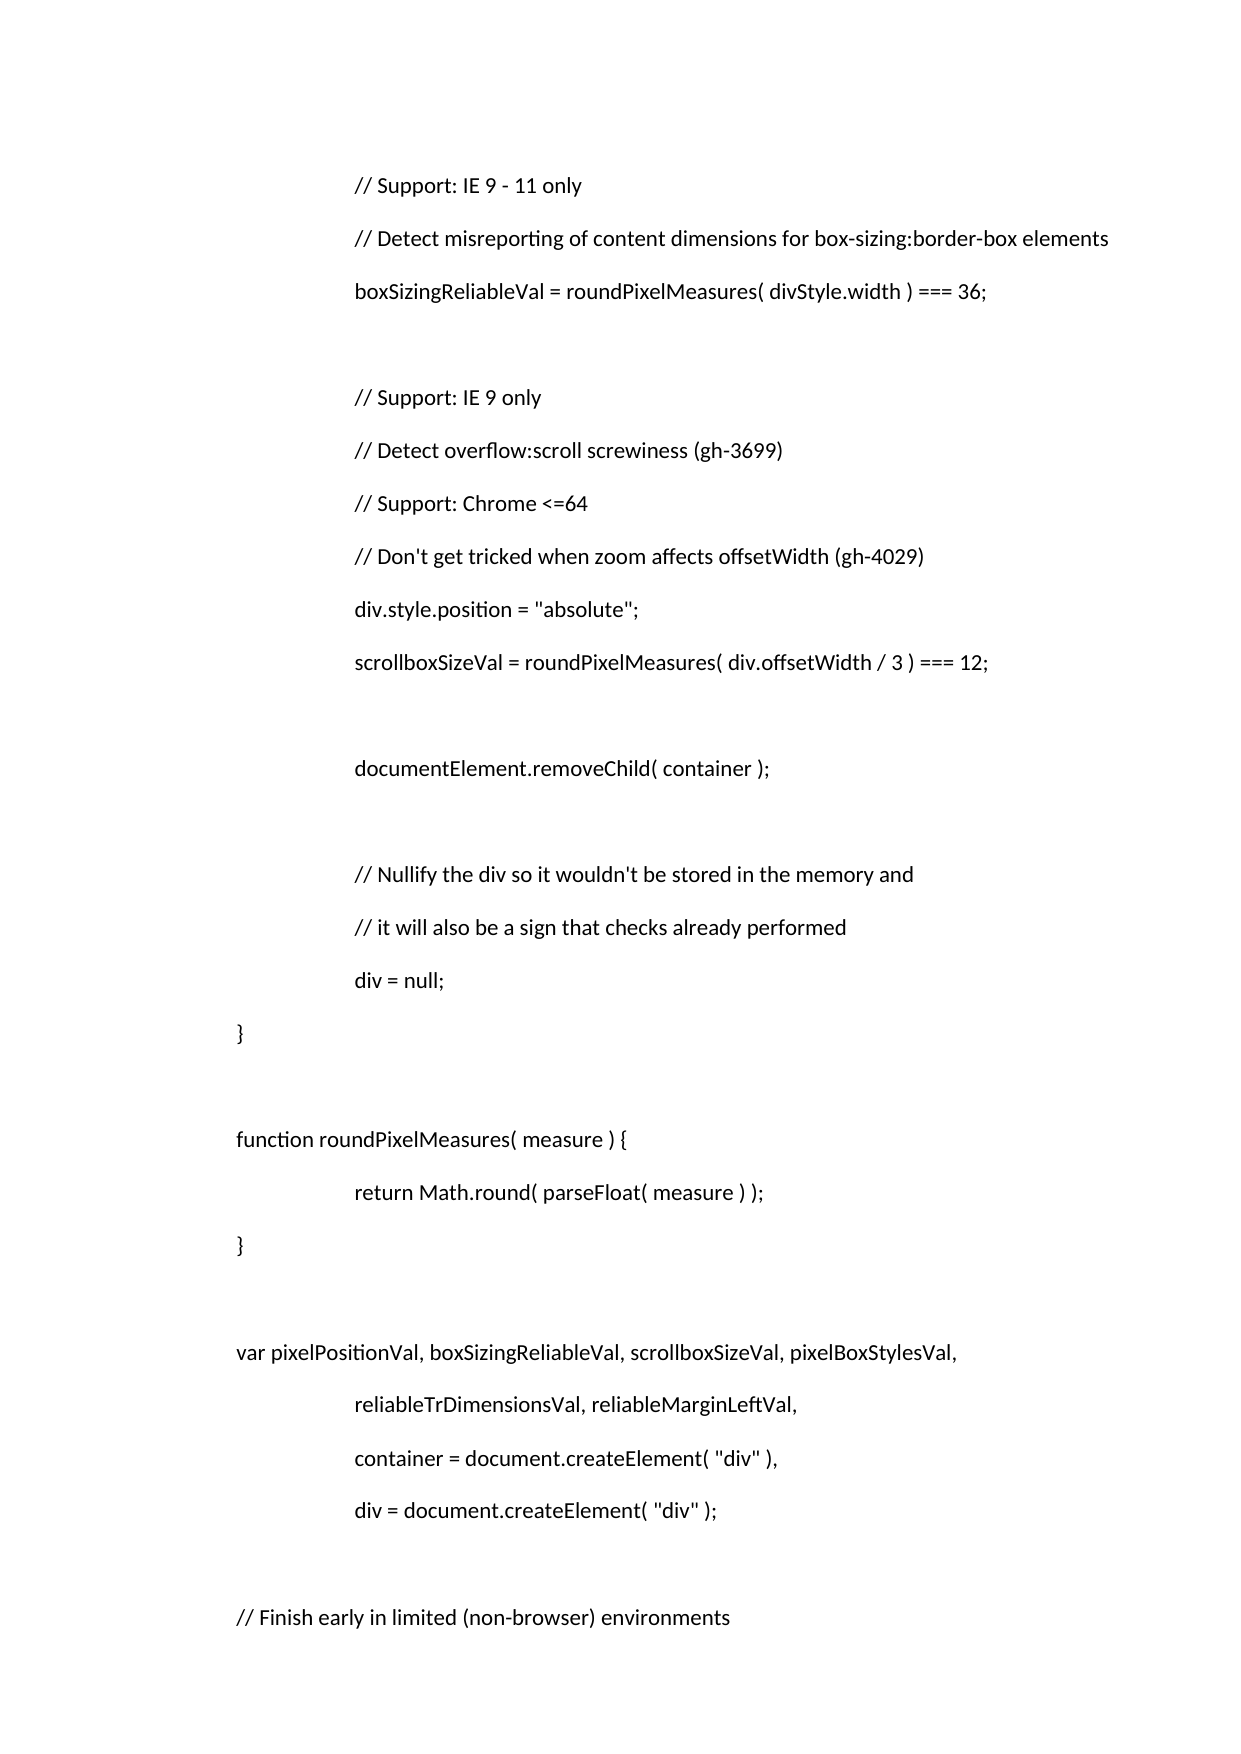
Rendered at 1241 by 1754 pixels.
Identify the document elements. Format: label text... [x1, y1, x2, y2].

text div = document.createElement( "div" ); [118, 1497, 1122, 1525]
text var pixelPositionVal, boxSizingReliableVal, scrollboxSizeVal, pixelBoxStylesVal, [118, 1338, 1122, 1366]
text div = null; [118, 966, 1122, 994]
text reliableTrDimensionsVal, reliableMarginLeftVal, [118, 1391, 1122, 1419]
text function roundPixelMeasures( measure ) { [118, 1126, 1122, 1153]
text // Nullify the div so it wouldn't be stored in the memory and [118, 860, 1122, 888]
text scrollboxSizeVal = roundPixelMeasures( div.offsetWidth / 3 ) === 12; [118, 648, 1122, 676]
text boxSizingReliableVal = roundPixelMeasures( divStyle.width ) === 36; [118, 277, 1122, 305]
text // Support: IE 9 - 11 only [118, 171, 1122, 199]
text } [118, 1019, 1122, 1047]
text // Support: Chrome <=64 [118, 489, 1122, 517]
text // Don't get tricked when zoom affects offsetWidth (gh-4029) [118, 542, 1122, 570]
text // Detect misreporting of content dimensions for box-sizing:border-box elements [118, 224, 1122, 252]
text } [118, 1232, 1122, 1259]
text // Detect overflow:scroll screwiness (gh-3699) [118, 436, 1122, 464]
text // Finish early in limited (non-browser) environments [118, 1603, 1122, 1631]
text div.style.position = "absolute"; [118, 595, 1122, 623]
text documentElement.removeChild( container ); [118, 754, 1122, 782]
text container = document.createElement( "div" ), [118, 1444, 1122, 1472]
text return Math.round( parseFloat( measure ) ); [118, 1178, 1122, 1207]
text // it will also be a sign that checks already performed [118, 913, 1122, 941]
text // Support: IE 9 only [118, 383, 1122, 411]
